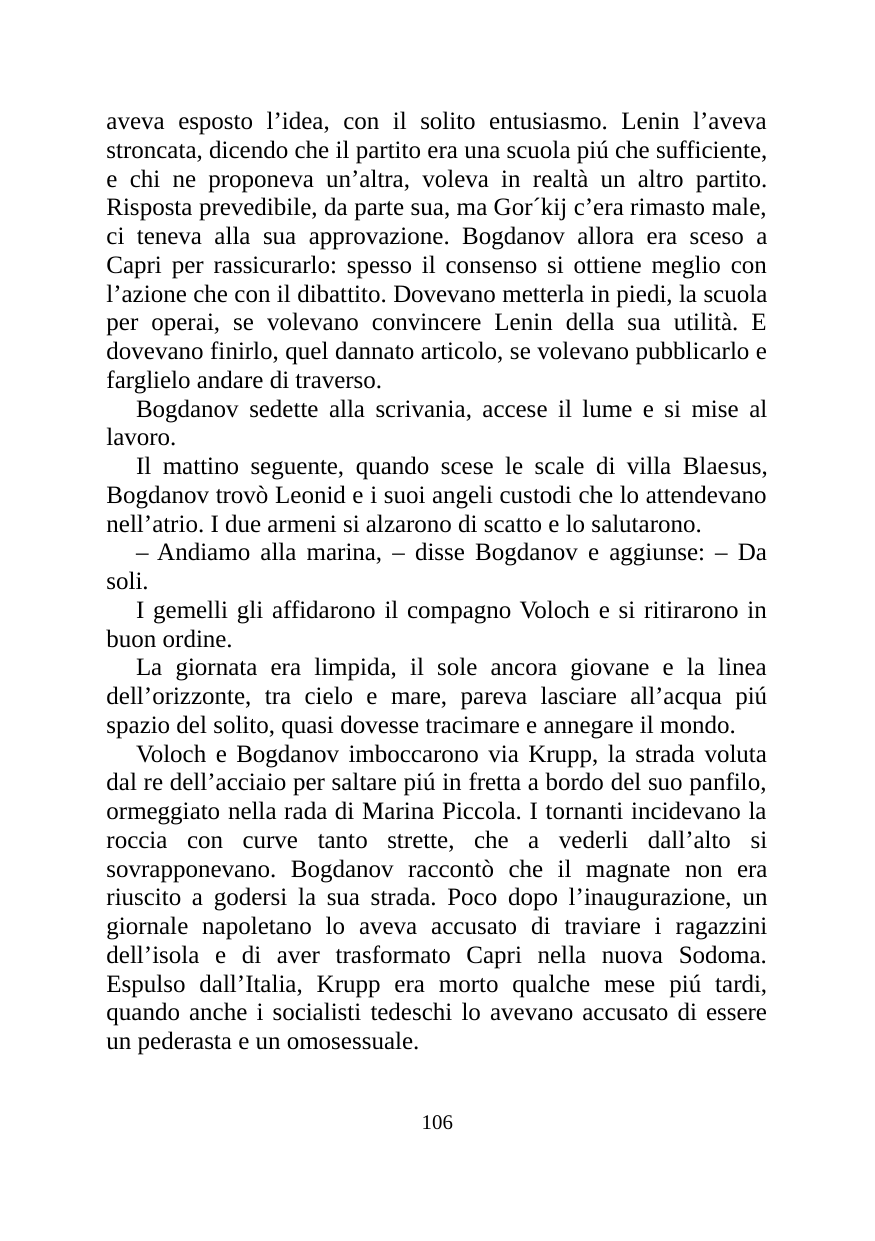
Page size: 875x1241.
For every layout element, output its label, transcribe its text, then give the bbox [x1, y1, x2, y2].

text aveva esposto l’idea, con il solito entusiasmo. Lenin l’aveva stroncata, dicendo che il partito era una scuola piú che sufficiente, e chi ne proponeva un’altra, voleva in realtà un altro partito. Risposta prevedibile, da parte sua, ma Gor´kij c’era rimasto male, ci teneva alla sua approvazione. Bogdanov allora era sceso a Capri per rassicurarlo: spesso il consenso si ottiene meglio con l’azione che con il dibattito. Dovevano metterla in piedi, la scuola per operai, se volevano convincere Lenin della sua utilità. E dovevano finirlo, quel dannato articolo, se volevano pubblicarlo e farglielo andare di traverso. [106, 106, 768, 394]
text – Andiamo alla marina, – disse Bogdanov e aggiunse: – Da soli. [106, 537, 768, 595]
text I gemelli gli affidarono il compagno Voloch e si ritirarono in buon ordine. [106, 595, 768, 652]
text Voloch e Bogdanov imboccarono via Krupp, la strada voluta dal re dell’acciaio per saltare piú in fretta a bordo del suo panfilo, ormeggiato nella rada di Marina Piccola. I tornanti incidevano la roccia con curve tanto strette, che a vederli dall’alto si sovrapponevano. Bogdanov raccontò che il magnate non era riuscito a godersi la sua strada. Poco dopo l’inaugurazione, un giornale napoletano lo aveva accusato di traviare i ragazzini dell’isola e di aver trasformato Capri nella nuova Sodoma. Espulso dall’Italia, Krupp era morto qualche mese piú tardi, quando anche i socialisti tedeschi lo avevano accusato di essere un pederasta e un omosessuale. [106, 739, 768, 1055]
text Il mattino seguente, quando scese le scale di villa Blaesus, Bogdanov trovò Leonid e i suoi angeli custodi che lo attendevano nell’atrio. I due armeni si alzarono di scatto e lo salutarono. [106, 451, 768, 537]
text Bogdanov sedette alla scrivania, accese il lume e si mise al lavoro. [106, 394, 768, 451]
text La giornata era limpida, il sole ancora giovane e la linea dell’orizzonte, tra cielo e mare, pareva lasciare all’acqua piú spazio del solito, quasi dovesse tracimare e annegare il mondo. [106, 652, 768, 739]
